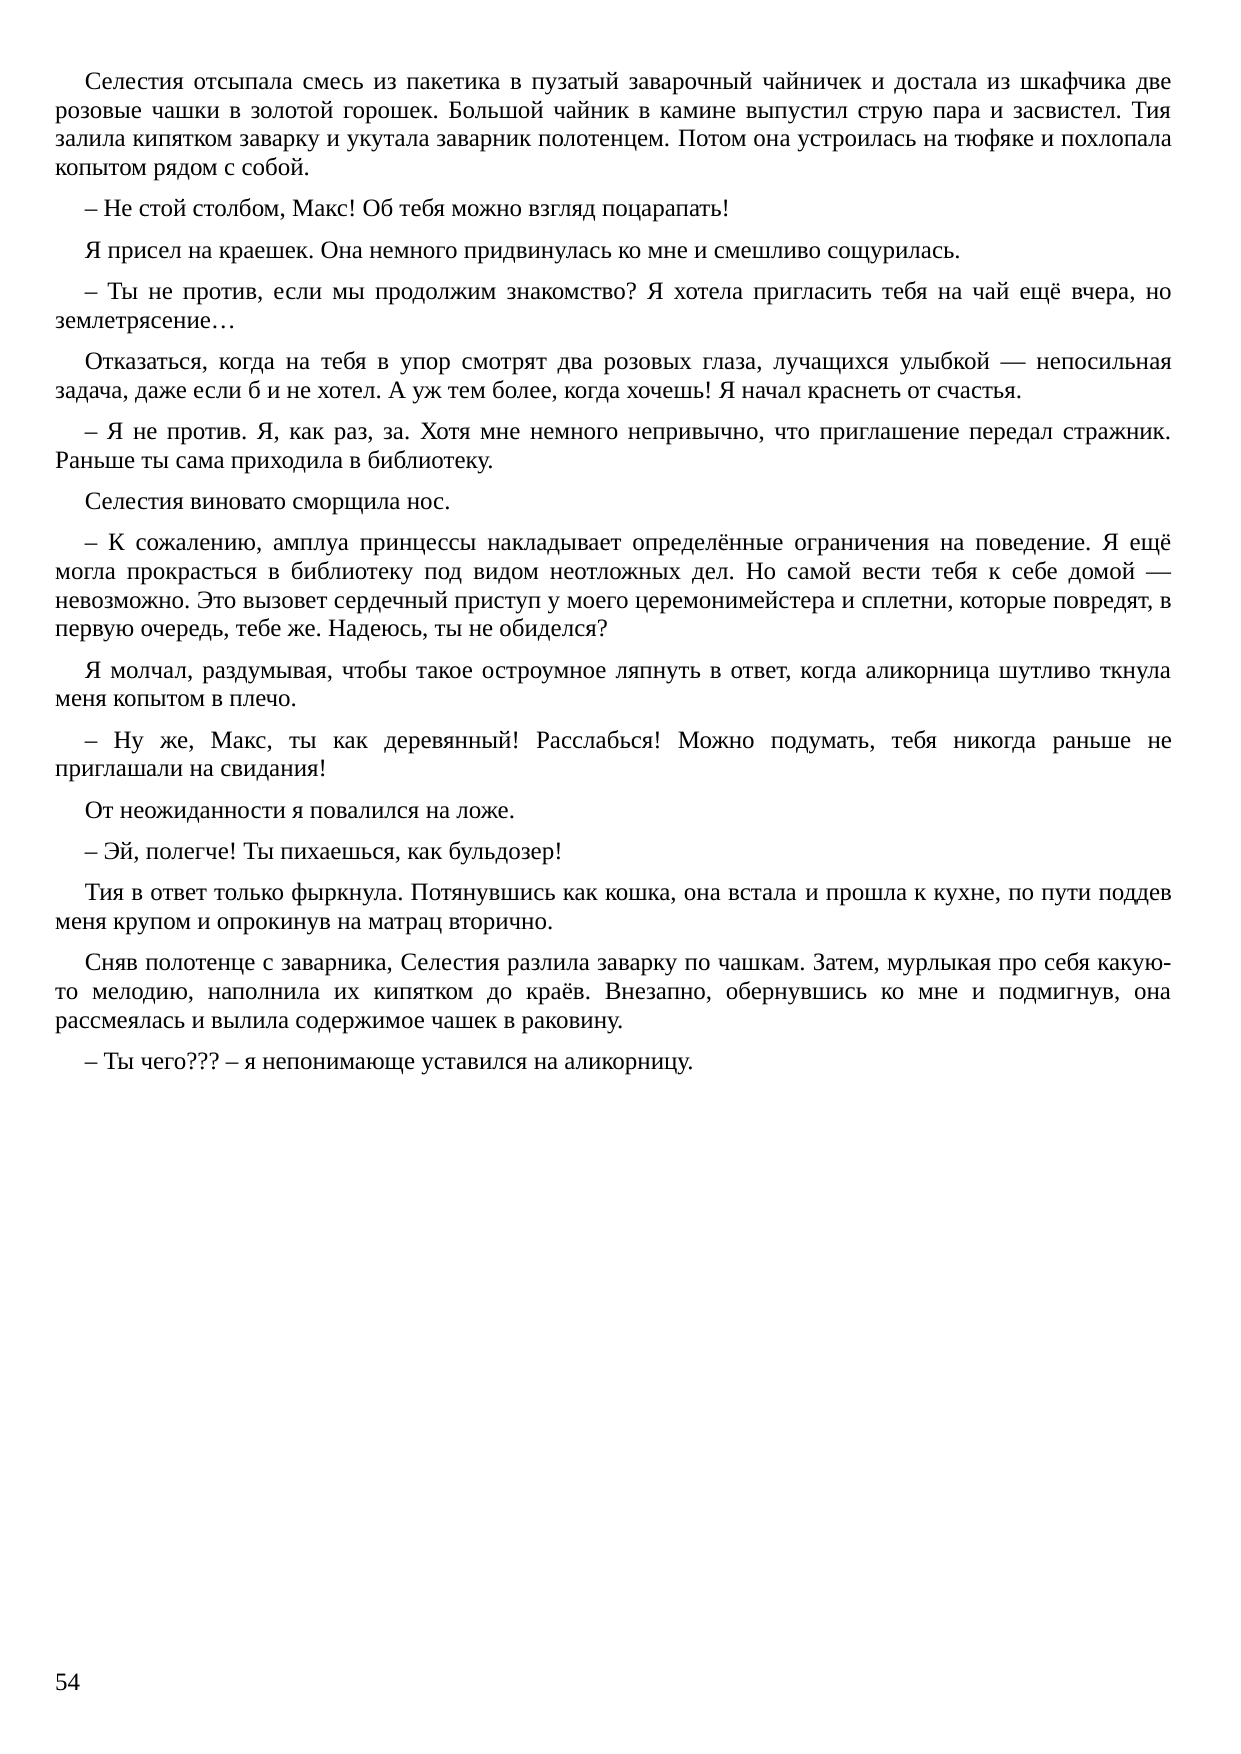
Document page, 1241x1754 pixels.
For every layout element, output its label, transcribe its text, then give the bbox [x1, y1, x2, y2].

text – Ты чего??? – я непонимающе уставился на аликорницу. [55, 1046, 1173, 1075]
text Отказаться, когда на тебя в упор смотрят два розовых глаза, лучащихся улыбкой — непосильная задача, даже если б и не хотел. А уж тем более, когда хочешь! Я начал краснеть от счастья. [55, 346, 1173, 403]
text – Ну же, Макс, ты как деревянный! Расслабься! Можно подумать, тебя никогда раньше не приглашали на свидания! [55, 725, 1173, 782]
text Селестия виновато сморщила нос. [55, 486, 1173, 515]
text Селестия отсыпала смесь из пакетика в пузатый заварочный чайничек и достала из шкафчика две розовые чашки в золотой горошек. Большой чайник в камине выпустил струю пара и засвистел. Тия залила кипятком заварку и укутала заварник полотенцем. Потом она устроилась на тюфяке и похлопала копытом рядом с собой. [55, 66, 1173, 181]
text Тия в ответ только фыркнула. Потянувшись как кошка, она встала и прошла к кухне, по пути поддев меня крупом и опрокинув на матрац вторично. [55, 877, 1173, 935]
text От неожиданности я повалился на ложе. [55, 795, 1173, 823]
text – Не стой столбом, Макс! Об тебя можно взгляд поцарапать! [55, 193, 1173, 222]
text Я присел на краешек. Она немного придвинулась ко мне и смешливо сощурилась. [55, 235, 1173, 263]
text – Я не против. Я, как раз, за. Хотя мне немного непривычно, что приглашение передал стражник. Раньше ты сама приходила в библиотеку. [55, 416, 1173, 473]
text Сняв полотенце с заварника, Селестия разлила заварку по чашкам. Затем, мурлыкая про себя какую-то мелодию, наполнила их кипятком до краёв. Внезапно, обернувшись ко мне и подмигнув, она рассмеялась и вылила содержимое чашек в раковину. [55, 947, 1173, 1033]
text Я молчал, раздумывая, чтобы такое остроумное ляпнуть в ответ, когда аликорница шутливо ткнула меня копытом в плечо. [55, 655, 1173, 712]
text – Ты не против, если мы продолжим знакомство? Я хотела пригласить тебя на чай ещё вчера, но землетрясение… [55, 276, 1173, 333]
text – К сожалению, амплуа принцессы накладывает определённые ограничения на поведение. Я ещё могла прокрасться в библиотеку под видом неотложных дел. Но самой вести тебя к себе домой — невозможно. Это вызовет сердечный приступ у моего церемонимейстера и сплетни, которые повредят, в первую очередь, тебе же. Надеюсь, ты не обиделся? [55, 527, 1173, 642]
text – Эй, полегче! Ты пихаешься, как бульдозер! [55, 836, 1173, 865]
